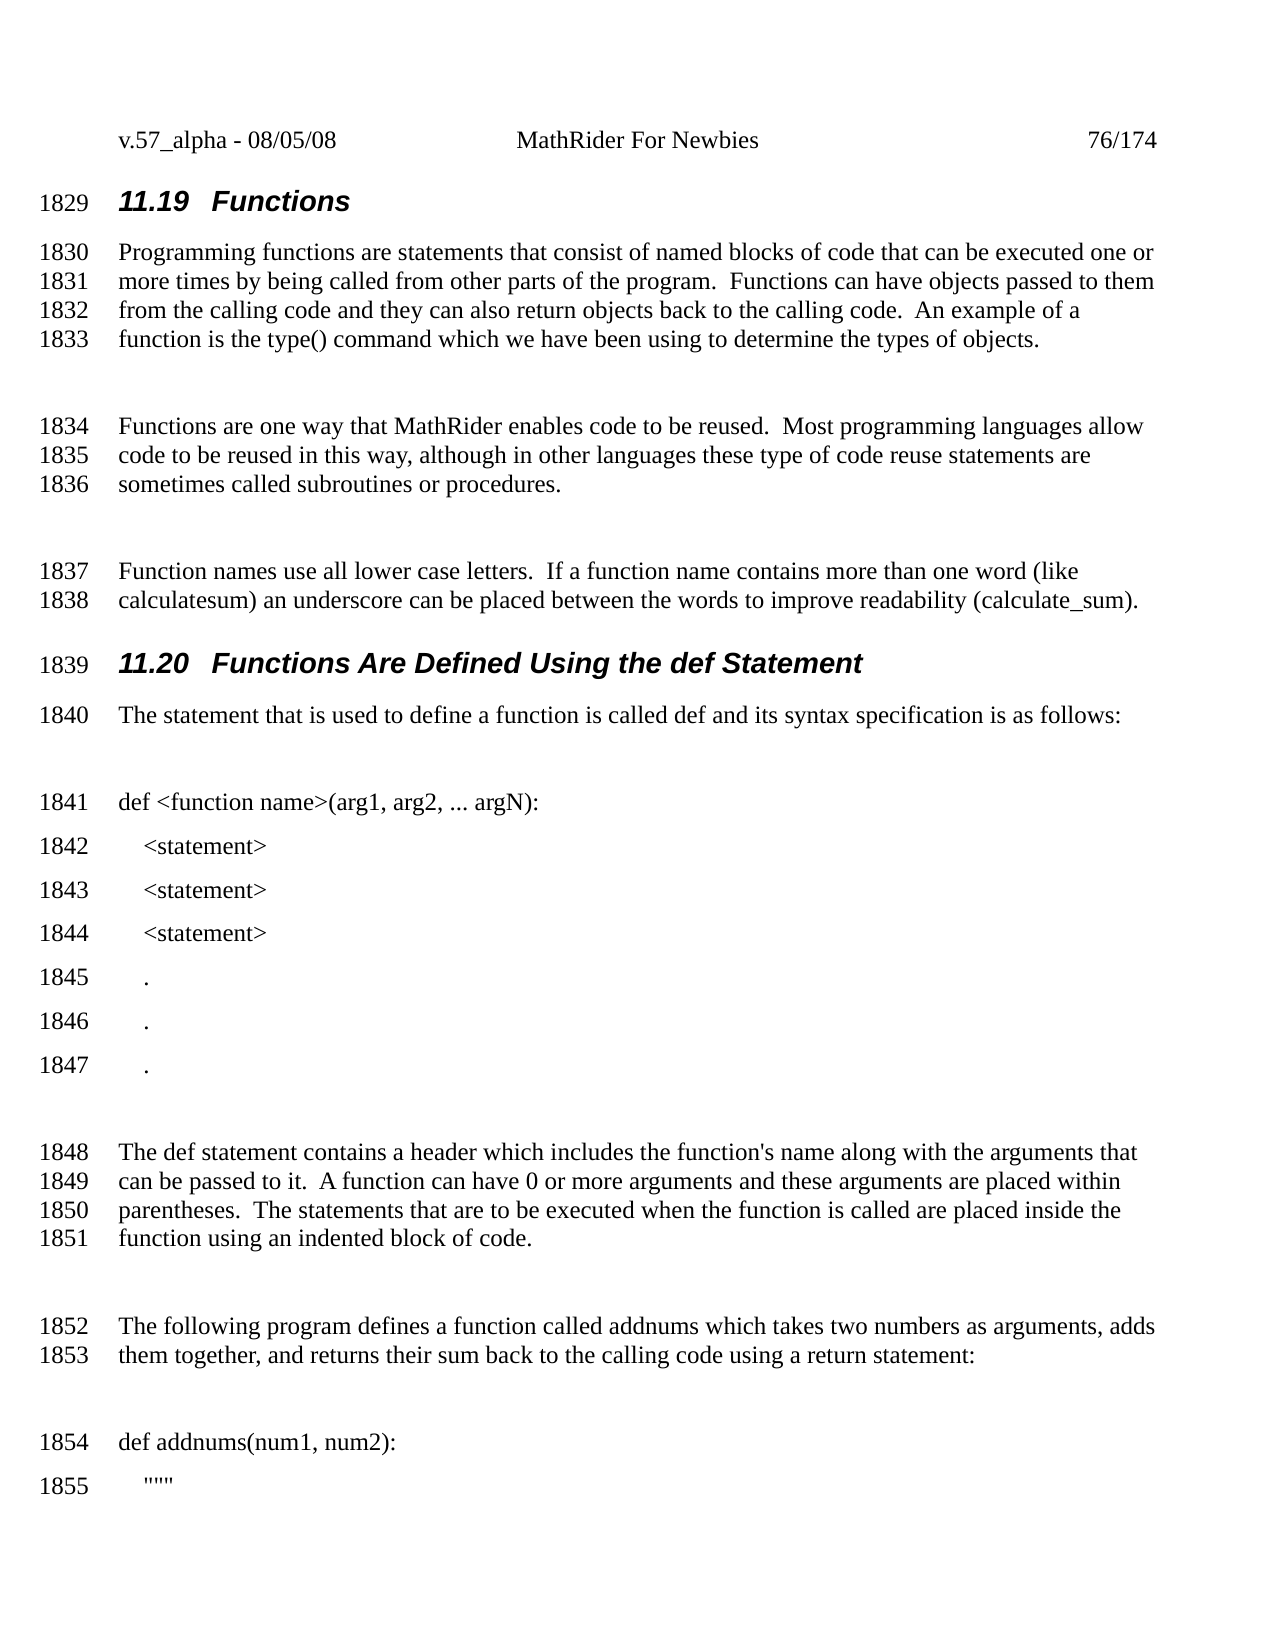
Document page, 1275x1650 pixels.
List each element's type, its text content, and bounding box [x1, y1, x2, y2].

text The def statement contains a header which includes the function's name along with the arguments that can be passed to it. A function can have 0 or more arguments and these arguments are placed within parentheses. The statements that are to be executed when the function is called are placed inside the function using an indented block of code. [118, 1137, 1157, 1252]
text """ [118, 1471, 1157, 1500]
subtitle Functions Are Defined Using the def Statement [118, 646, 1157, 680]
text def addnums(num1, num2): [118, 1427, 1157, 1456]
text Programming functions are statements that consist of named blocks of code that can be executed one or more times by being called from other parts of the program. Functions can have objects passed to them from the calling code and they can also return objects back to the calling code. An example of a function is the type() command which we have been using to determine the types of objects. [118, 237, 1157, 352]
text Function names use all lower case letters. If a function name contains more than one word (like calculatesum) an underscore can be placed between the words to improve readability (calculate_sum). [118, 556, 1157, 614]
text <statement> [118, 918, 1157, 947]
text . [118, 1006, 1157, 1035]
text def <function name>(arg1, arg2, ... argN): [118, 787, 1157, 816]
text . [118, 1050, 1157, 1078]
subtitle Functions [118, 184, 1157, 217]
text <statement> [118, 831, 1157, 860]
text The statement that is used to define a function is called def and its syntax specification is as follows: [118, 700, 1157, 728]
text . [118, 962, 1157, 991]
text Functions are one way that MathRider enables code to be reused. Most programming languages allow code to be reused in this way, although in other languages these type of code reuse statements are sometimes called subroutines or procedures. [118, 411, 1157, 497]
text <statement> [118, 875, 1157, 903]
text The following program defines a function called addnums which takes two numbers as arguments, adds them together, and returns their sum back to the calling code using a return statement: [118, 1311, 1157, 1368]
